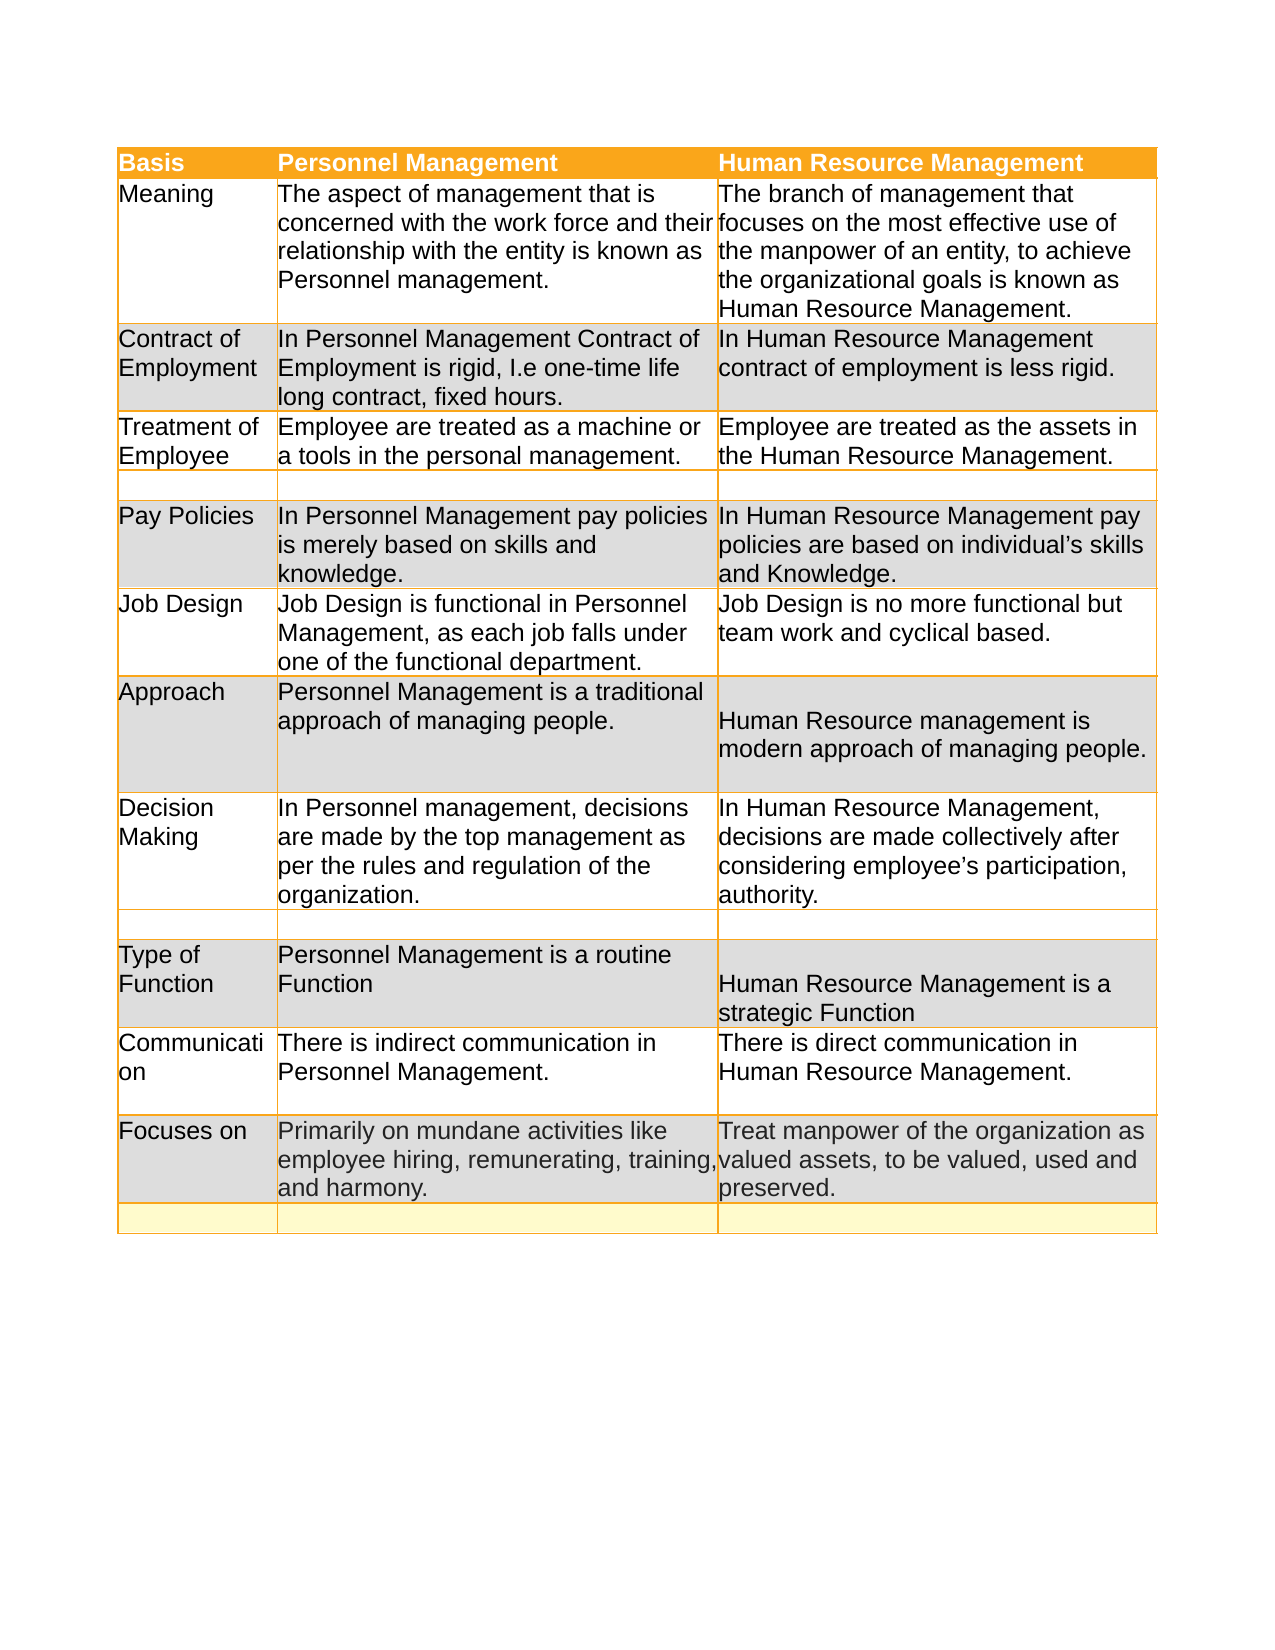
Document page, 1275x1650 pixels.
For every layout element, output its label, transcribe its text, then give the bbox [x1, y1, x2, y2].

table_cell In Personnel Management Contract of Employment is rigid, I.e one-time life long contract, fixed hours. [278, 324, 717, 410]
table_header Basis [119, 148, 277, 177]
table_cell [719, 471, 1156, 500]
table_cell Communication [119, 1028, 277, 1114]
table_cell Meaning [119, 179, 277, 322]
table_cell [278, 471, 717, 500]
table_cell [719, 1204, 1156, 1232]
table_cell Personnel Management is a routine Function [278, 940, 717, 1027]
table_cell There is direct communication in Human Resource Management. [719, 1028, 1156, 1114]
table_cell [119, 1204, 277, 1232]
table_cell [719, 910, 1156, 939]
table_cell [119, 910, 277, 939]
table_cell Employee are treated as the assets in the Human Resource Management. [719, 412, 1156, 469]
table_cell Human Resource Management is a strategic Function [719, 940, 1156, 1027]
table_cell Human Resource management is modern approach of managing people. [719, 677, 1156, 792]
table_cell Treat manpower of the organization as valued assets, to be valued, used and preserved. [719, 1116, 1156, 1202]
table_cell In Human Resource Management pay policies are based on individual’s skills and Knowledge. [719, 501, 1156, 587]
table_cell [278, 1204, 717, 1232]
table_cell [119, 471, 277, 500]
table_cell Treatment of Employee [119, 412, 277, 469]
table_cell Primarily on mundane activities like employee hiring, remunerating, training, and harmony. [278, 1116, 717, 1202]
table_cell Pay Policies [119, 501, 277, 587]
table_cell Decision Making [119, 793, 277, 908]
table_cell [278, 910, 717, 939]
table_header Human Resource Management [719, 148, 1156, 177]
table_cell The branch of management that focuses on the most effective use of the manpower of an entity, to achieve the organizational goals is known as Human Resource Management. [719, 179, 1156, 322]
table_cell Personnel Management is a traditional approach of managing people. [278, 677, 717, 792]
table_cell Job Design [119, 589, 277, 675]
table_cell In Personnel management, decisions are made by the top management as per the rules and regulation of the organization. [278, 793, 717, 908]
table_cell In Human Resource Management contract of employment is less rigid. [719, 324, 1156, 410]
table_header Personnel Management [278, 148, 717, 177]
table_cell Type of Function [119, 940, 277, 1027]
table_cell In Personnel Management pay policies is merely based on skills and knowledge. [278, 501, 717, 587]
table_cell Job Design is functional in Personnel Management, as each job falls under one of the functional department. [278, 589, 717, 675]
table_cell Approach [119, 677, 277, 792]
table_cell There is indirect communication in Personnel Management. [278, 1028, 717, 1114]
table_cell Focuses on [119, 1116, 277, 1202]
table_cell Job Design is no more functional but team work and cyclical based. [719, 589, 1156, 675]
table_cell The aspect of management that is concerned with the work force and their relationship with the entity is known as Personnel management. [278, 179, 717, 322]
table_cell Employee are treated as a machine or a tools in the personal management. [278, 412, 717, 469]
table_cell Contract of Employment [119, 324, 277, 410]
table_cell In Human Resource Management, decisions are made collectively after considering employee’s participation, authority. [719, 793, 1156, 908]
